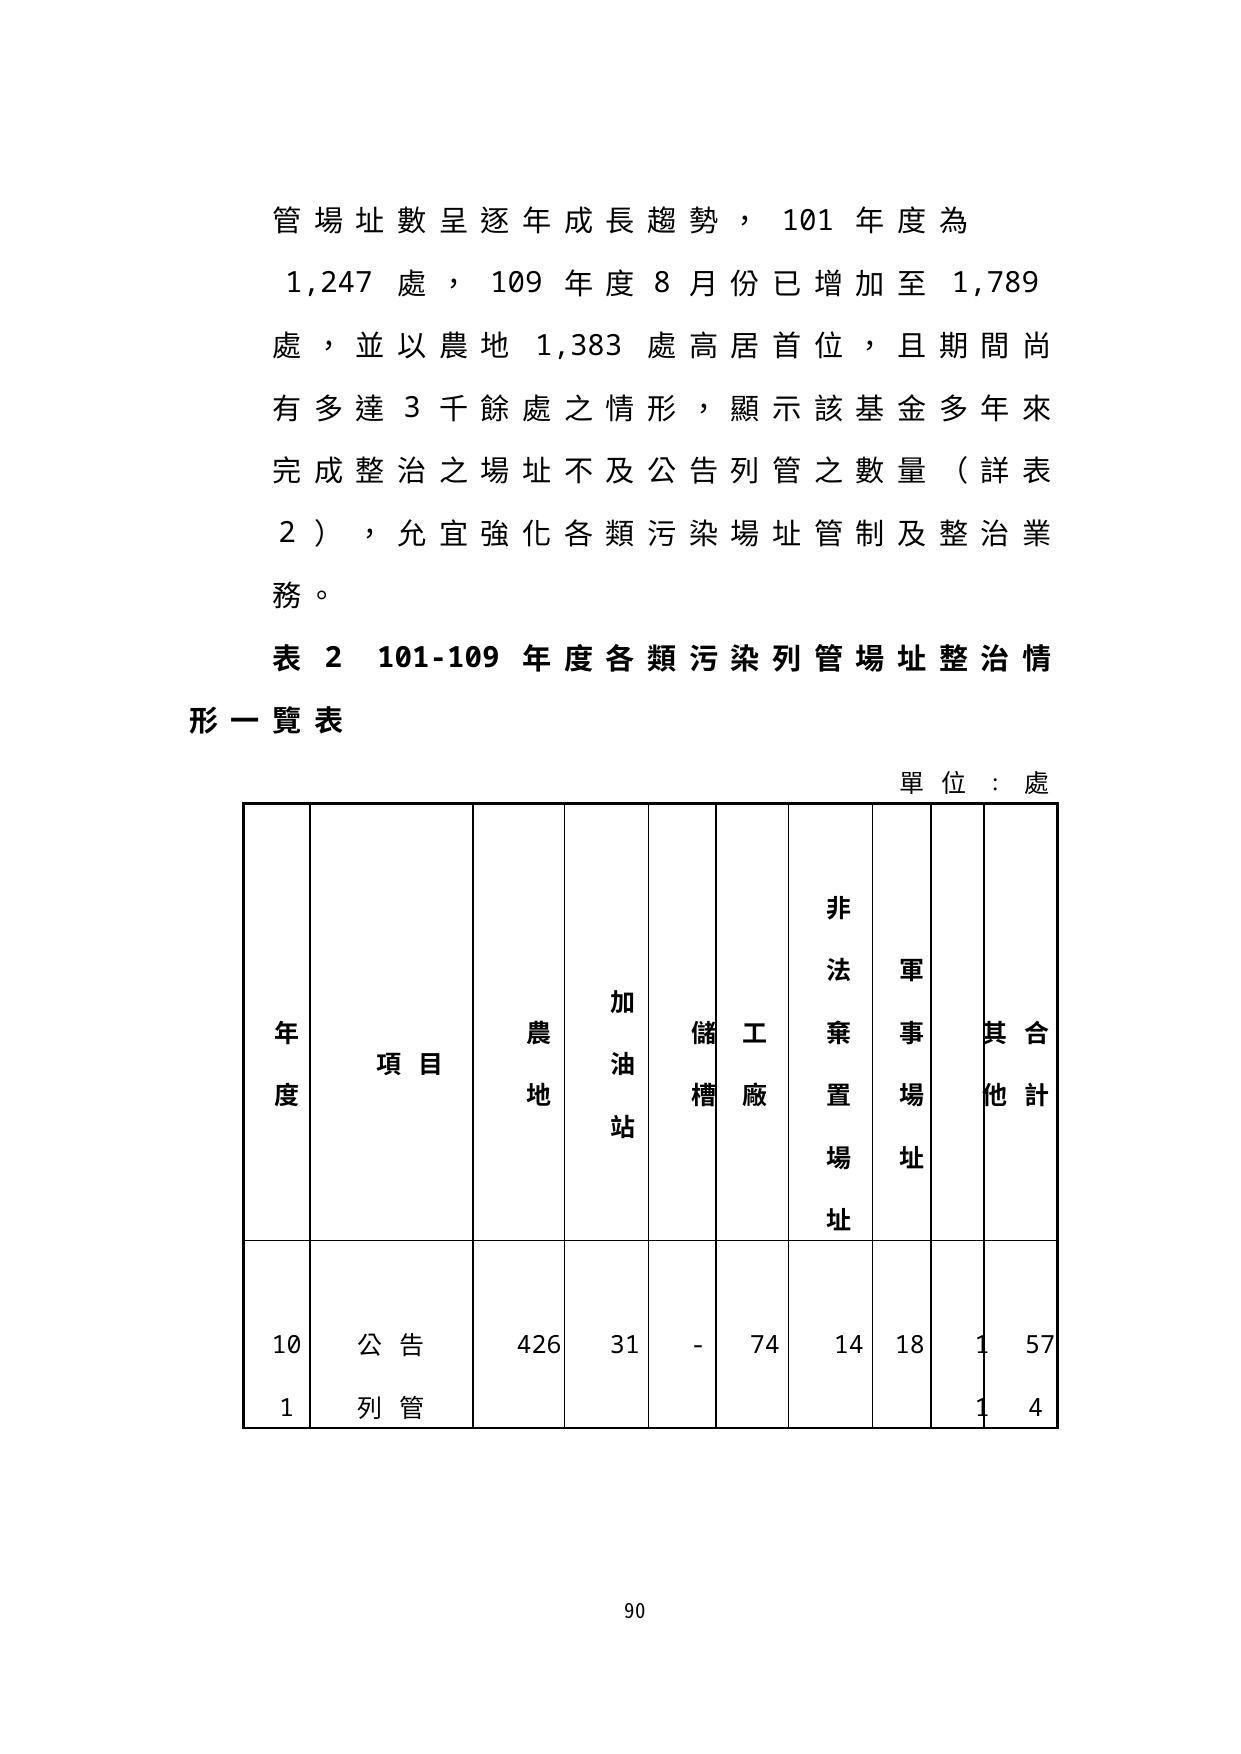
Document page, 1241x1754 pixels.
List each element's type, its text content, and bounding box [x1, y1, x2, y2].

table_header 項目 [311, 805, 472, 1240]
text 管場址數呈逐年成長趨勢，101年度為1,247處，109年度8月份已增加至1,789處，並以農地1,383處高居首位，且期間尚有多達3千餘處之情形，顯示該基金多年來完成整治之場址不及公告列管之數量（詳表2），允宜強化各類污染場址管制及整治業務。 [242, 177, 1058, 615]
table_cell 14 [789, 1241, 872, 1427]
table_cell 18 [873, 1241, 930, 1427]
table_cell 74 [717, 1241, 788, 1427]
table_header 其他 [932, 805, 983, 1240]
table_header 加油站 [565, 805, 648, 1240]
text 表2 101-109年度各類污染列管場址整治情形一覽表 [183, 615, 1058, 740]
table_header 年度 [245, 805, 309, 1240]
table_cell 31 [565, 1241, 648, 1427]
text 單位:處 [183, 740, 1058, 802]
table_cell 426 [474, 1241, 564, 1427]
table_header 軍事場址 [873, 805, 930, 1240]
table_cell - [649, 1241, 715, 1427]
table_cell 公告列管 [311, 1241, 472, 1427]
table_header 工廠 [717, 805, 788, 1240]
table_header 儲槽 [649, 805, 715, 1240]
table_header 合計 [985, 805, 1056, 1240]
table_cell 101 [245, 1241, 309, 1427]
table_header 農地 [474, 805, 564, 1240]
table_cell 574 [985, 1241, 1056, 1427]
table_header 非法棄置場址 [789, 805, 872, 1240]
table_cell 11 [932, 1241, 983, 1427]
